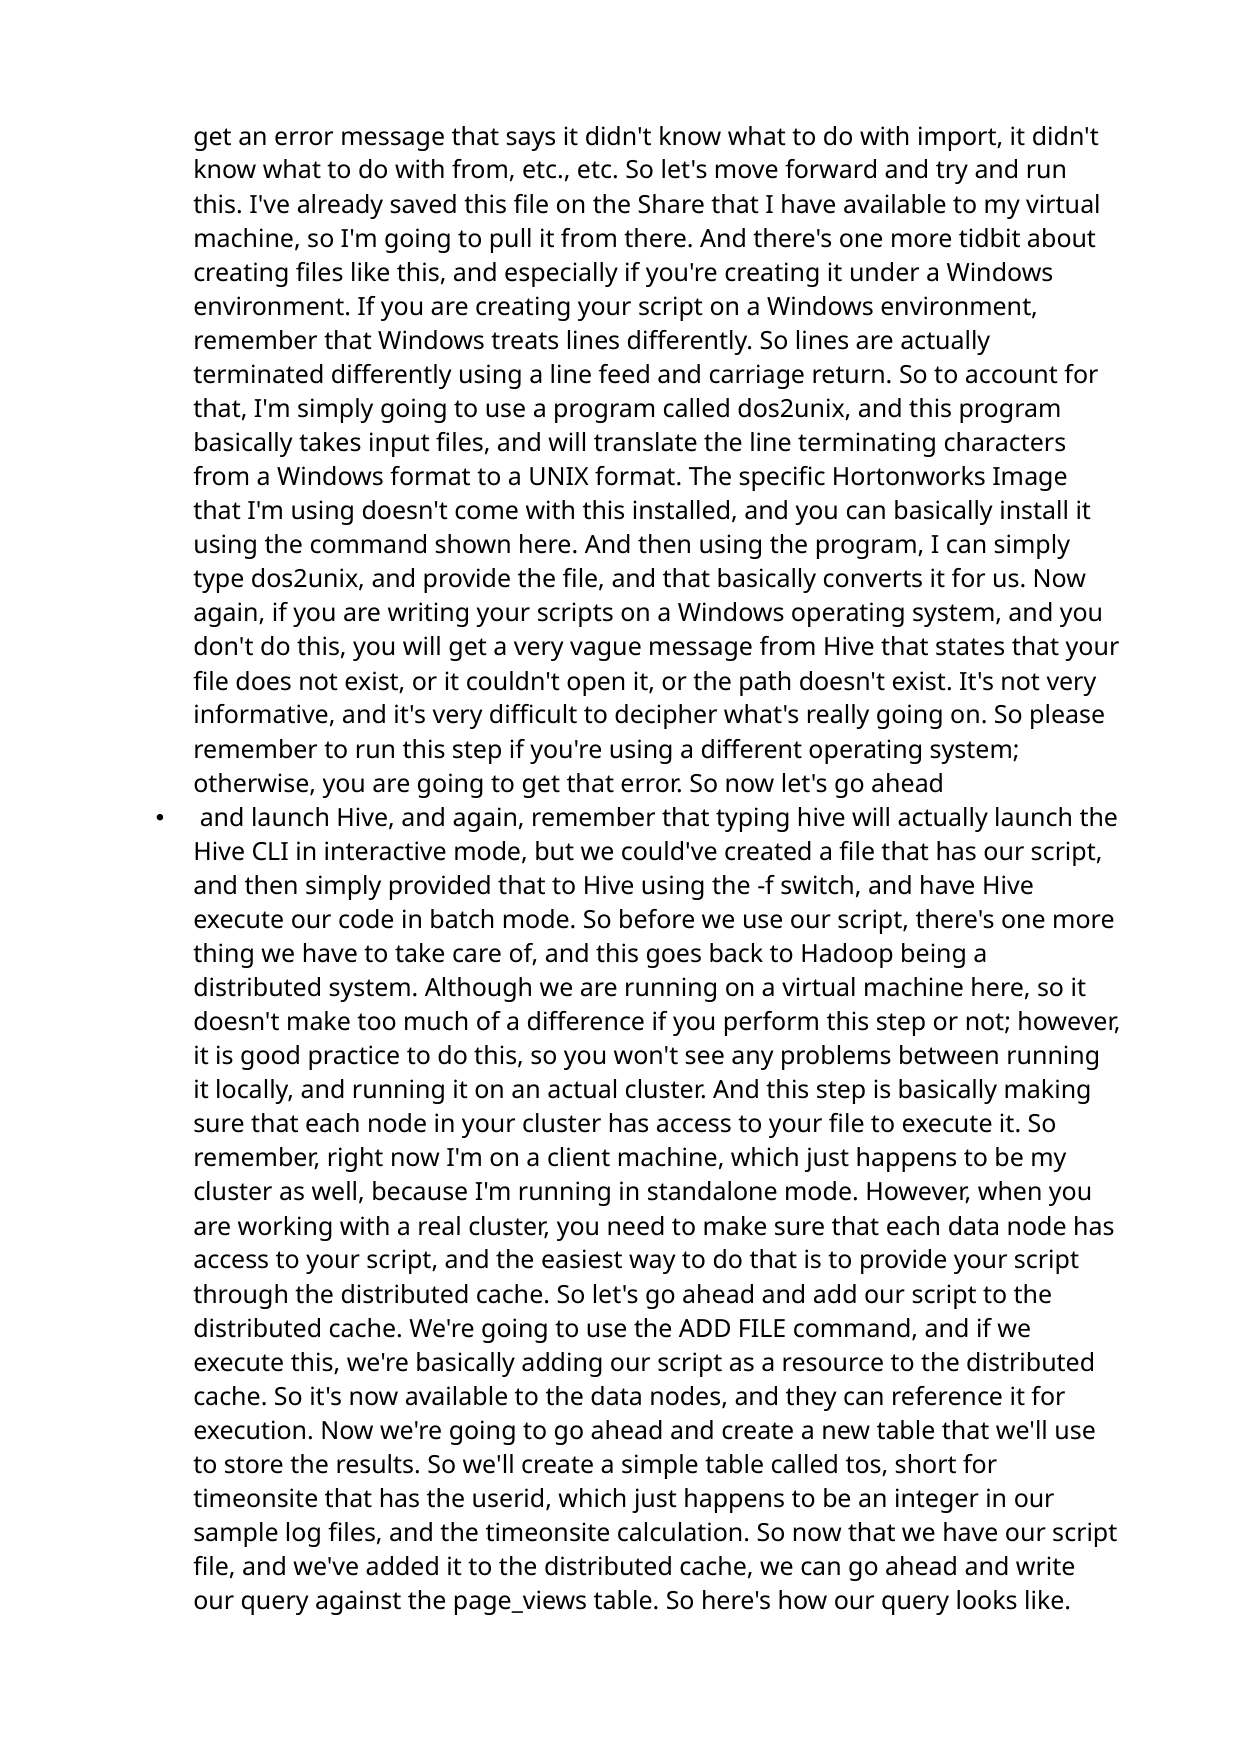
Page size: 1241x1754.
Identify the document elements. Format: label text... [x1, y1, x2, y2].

list and launch Hive, and again, remember that typing hive will actually launch the Hive CLI in interactive mode, but we could've created a file that has our script, and then simply provided that to Hive using the -f switch, and have Hive execute our code in batch mode. So before we use our script, there's one more thing we have to take care of, and this goes back to Hadoop being a distributed system. Although we are running on a virtual machine here, so it doesn't make too much of a difference if you perform this step or not; however, it is good practice to do this, so you won't see any problems between running it locally, and running it on an actual cluster. And this step is basically making sure that each node in your cluster has access to your file to execute it. So remember, right now I'm on a client machine, which just happens to be my cluster as well, because I'm running in standalone mode. However, when you are working with a real cluster, you need to make sure that each data node has access to your script, and the easiest way to do that is to provide your script through the distributed cache. So let's go ahead and add our script to the distributed cache. We're going to use the ADD FILE command, and if we execute this, we're basically adding our script as a resource to the distributed cache. So it's now available to the data nodes, and they can reference it for execution. Now we're going to go ahead and create a new table that we'll use to store the results. So we'll create a simple table called tos, short for timeonsite that has the userid, which just happens to be an integer in our sample log files, and the timeonsite calculation. So now that we have our script file, and we've added it to the distributed cache, we can go ahead and write our query against the page_views table. So here's how our query looks like. [156, 799, 1122, 1617]
list get an error message that says it didn't know what to do with import, it didn't know what to do with from, etc., etc. So let's move forward and try and run this. I've already saved this file on the Share that I have available to my virtual machine, so I'm going to pull it from there. And there's one more tidbit about creating files like this, and especially if you're creating it under a Windows environment. If you are creating your script on a Windows environment, remember that Windows treats lines differently. So lines are actually terminated differently using a line feed and carriage return. So to account for that, I'm simply going to use a program called dos2unix, and this program basically takes input files, and will translate the line terminating characters from a Windows format to a UNIX format. The specific Hortonworks Image that I'm using doesn't come with this installed, and you can basically install it using the command shown here. And then using the program, I can simply type dos2unix, and provide the file, and that basically converts it for us. Now again, if you are writing your scripts on a Windows operating system, and you don't do this, you will get a very vague message from Hive that states that your file does not exist, or it couldn't open it, or the path doesn't exist. It's not very informative, and it's very difficult to decipher what's really going on. So please remember to run this step if you're using a different operating system; otherwise, you are going to get that error. So now let's go ahead [156, 118, 1122, 799]
